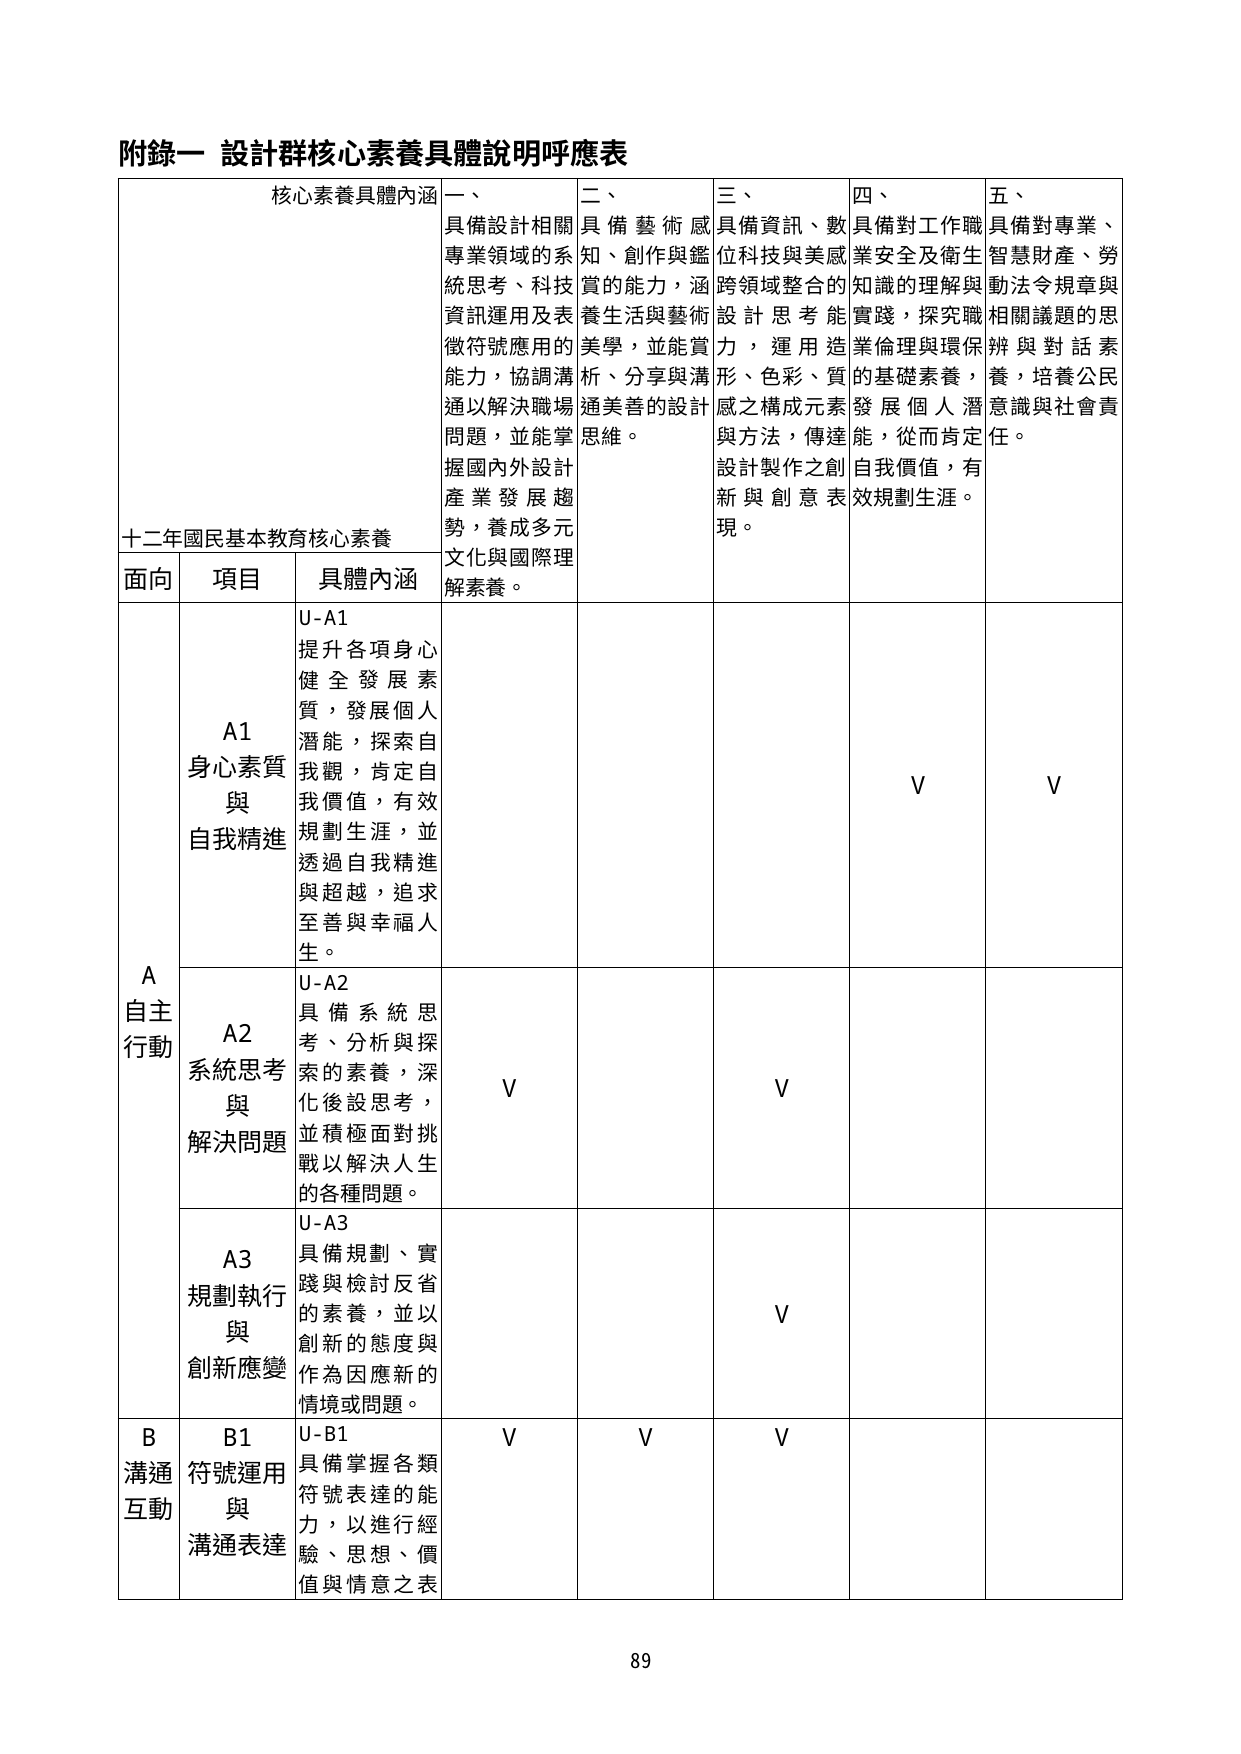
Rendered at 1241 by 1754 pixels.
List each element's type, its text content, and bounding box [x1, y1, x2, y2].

table_cell [986, 968, 1122, 1207]
table_cell [714, 603, 849, 967]
table_cell [850, 968, 985, 1207]
table_cell 面向 [119, 553, 179, 602]
table_header 二、 具備藝術感知、創作與鑑賞的能力，涵養生活與藝術美學，並能賞析、分享與溝通美善的設計思維。 [578, 179, 713, 602]
table_cell 具體內涵 [296, 553, 441, 602]
table_cell U-A1 提升各項身心健全發展素質，發展個人潛能，探索自我觀，肯定自我價值，有效規劃生涯，並透過自我精進與超越，追求至善與幸福人生。 [296, 603, 441, 967]
text 附錄一 設計群核心素養具體說明呼應表 [118, 129, 1122, 173]
table_cell U-A2 具備系統思考、分析與探索的素養，深化後設思考，並積極面對挑戰以解決人生的各種問題。 [296, 968, 441, 1207]
table_cell U-B1 具備掌握各類符號表達的能力，以進行經驗、思想、價值與情意之表 [296, 1419, 441, 1599]
table_cell B1 符號運用與 溝通表達 [180, 1419, 295, 1599]
table_header 一、 具備設計相關專業領域的系統思考、科技資訊運用及表徵符號應用的能力，協調溝通以解決職場問題，並能掌握國內外設計產業發展趨勢，養成多元文化與國際理解素養。 [442, 179, 577, 602]
table_cell [986, 1419, 1122, 1599]
table_header 四、 具備對工作職業安全及衛生知識的理解與實踐，探究職業倫理與環保的基礎素養，發展個人潛能，從而肯定自我價值，有效規劃生涯。 [850, 179, 985, 602]
table_cell B 溝通互動 [119, 1419, 179, 1599]
table_cell V [714, 1209, 849, 1418]
table_cell V [714, 968, 849, 1207]
table_header 核心素養具體內涵 十二年國民基本教育核心素養 [119, 179, 441, 552]
table_cell V [714, 1419, 849, 1599]
table_cell [442, 1209, 577, 1418]
table_header 三、 具備資訊、數位科技與美感跨領域整合的設計思考能力，運用造形、色彩、質感之構成元素與方法，傳達設計製作之創新與創意表現。 [714, 179, 849, 602]
table_cell U-A3 具備規劃、實踐與檢討反省的素養，並以創新的態度與作為因應新的情境或問題。 [296, 1209, 441, 1418]
table_header 五、 具備對專業、智慧財產、勞動法令規章與相關議題的思辨與對話素養，培養公民意識與社會責任。 [986, 179, 1122, 602]
table_cell A1 身心素質與 自我精進 [180, 603, 295, 967]
table_cell A 自主行動 [119, 603, 179, 1418]
table_cell A2 系統思考與 解決問題 [180, 968, 295, 1207]
table_cell [578, 603, 713, 967]
table_cell V [578, 1419, 713, 1599]
table_cell V [986, 603, 1122, 967]
table_cell V [442, 1419, 577, 1599]
table_cell [986, 1209, 1122, 1418]
table_cell [442, 603, 577, 967]
table_cell [578, 968, 713, 1207]
table_cell [850, 1419, 985, 1599]
table_cell [850, 1209, 985, 1418]
table_cell V [850, 603, 985, 967]
table_cell V [442, 968, 577, 1207]
table_cell [578, 1209, 713, 1418]
table_cell 項目 [180, 553, 295, 602]
table_cell A3 規劃執行與 創新應變 [180, 1209, 295, 1418]
